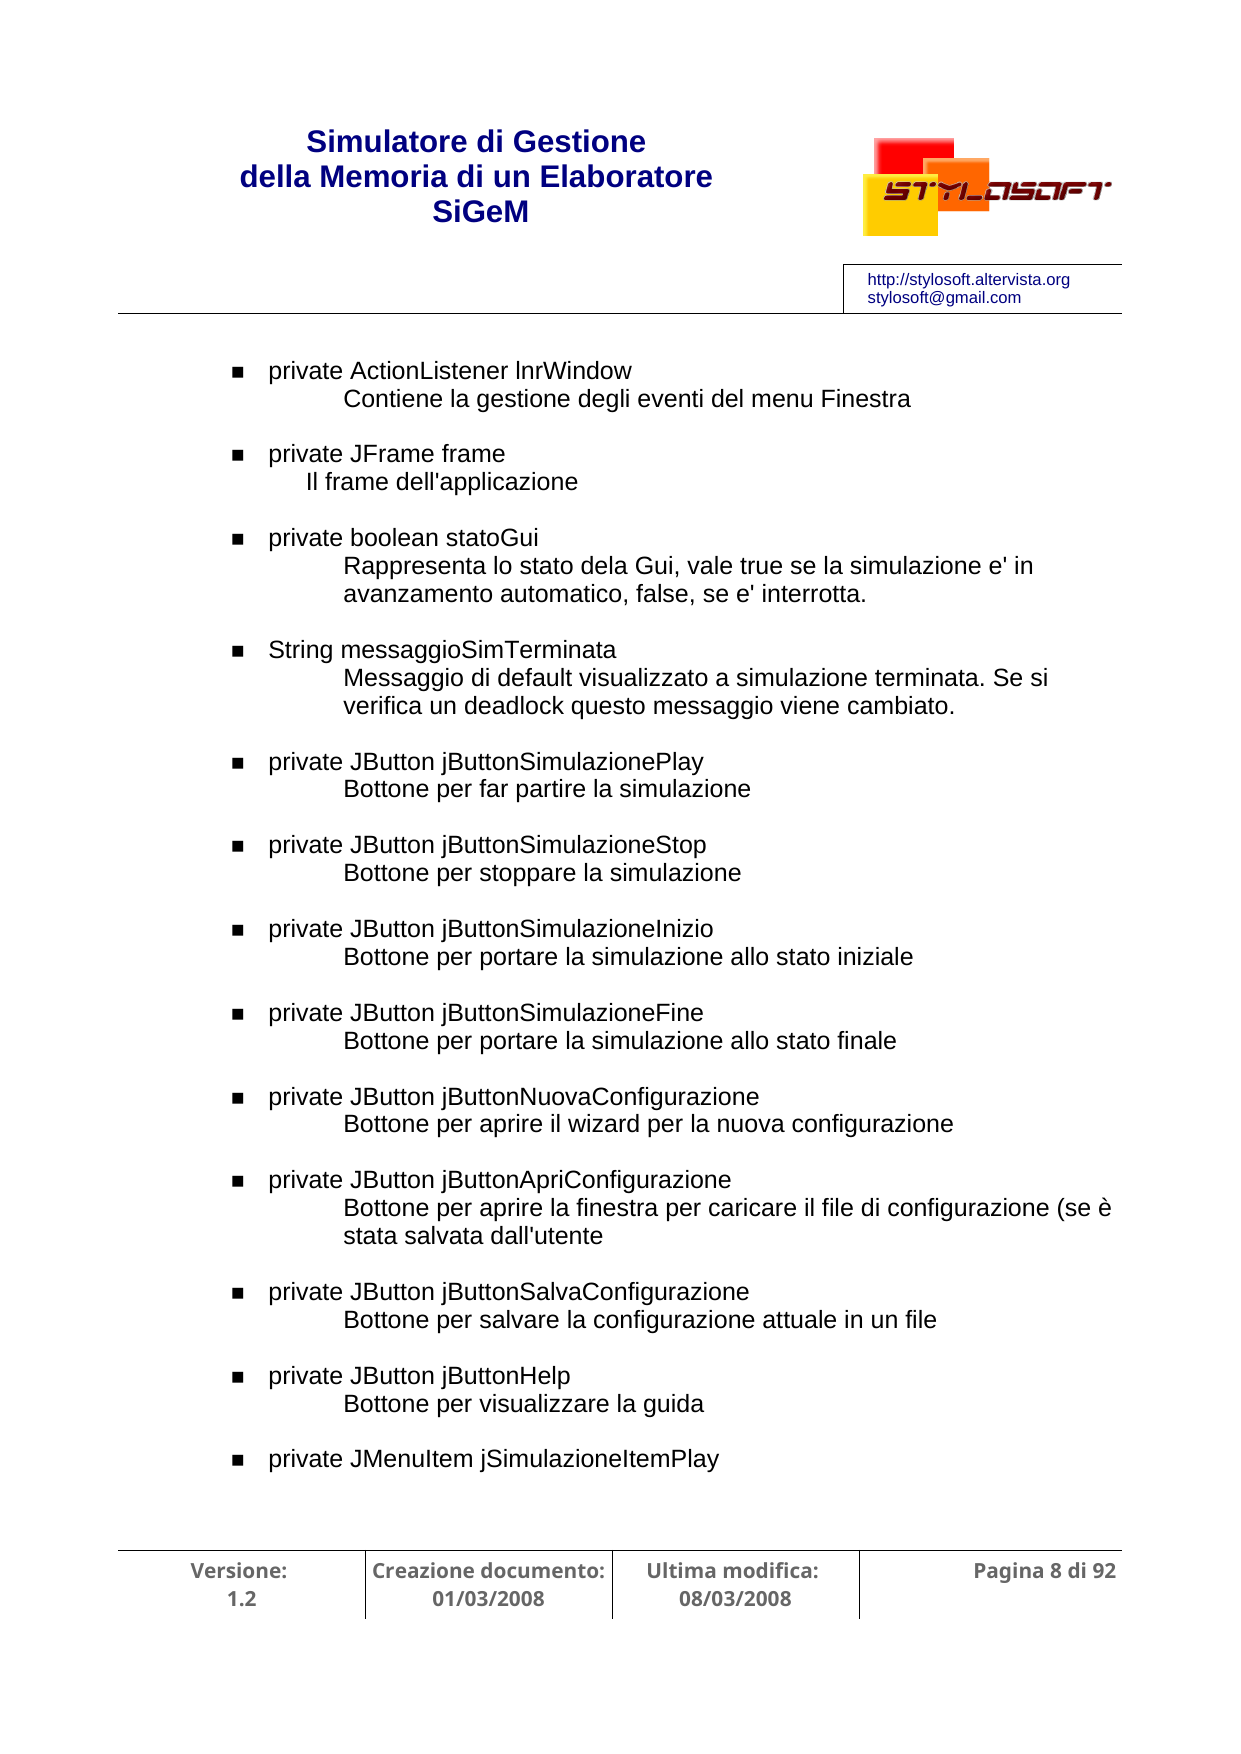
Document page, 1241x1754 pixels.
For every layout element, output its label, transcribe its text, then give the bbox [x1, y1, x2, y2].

list Bottone per aprire il wizard per la nuova configurazione [306, 1110, 1122, 1138]
list Bottone per far partire la simulazione [306, 775, 1122, 803]
list Messaggio di default visualizzato a simulazione terminata. Se si verifica un deadlock questo messaggio viene cambiato. [306, 664, 1122, 719]
list private JButton jButtonSimulazioneStop [231, 831, 1122, 859]
list Bottone per salvare la configurazione attuale in un file [306, 1306, 1122, 1334]
list private JFrame frame [231, 440, 1122, 468]
list Contiene la gestione degli eventi del menu Finestra [306, 384, 1122, 412]
list Bottone per visualizzare la guida [306, 1389, 1122, 1417]
list String messaggioSimTerminata [231, 636, 1122, 664]
list private JButton jButtonSimulazioneFine [231, 999, 1122, 1027]
list private JButton jButtonApriConfigurazione [231, 1166, 1122, 1194]
list private JButton jButtonSalvaConfigurazione [231, 1278, 1122, 1306]
list Bottone per portare la simulazione allo stato finale [306, 1027, 1122, 1054]
list private boolean statoGui [231, 524, 1122, 552]
list private JButton jButtonSimulazionePlay [231, 747, 1122, 775]
list private JMenuItem jSimulazioneItemPlay [231, 1445, 1122, 1473]
list private JButton jButtonHelp [231, 1362, 1122, 1389]
list Bottone per portare la simulazione allo stato iniziale [306, 943, 1122, 971]
list private JButton jButtonSimulazioneInizio [231, 915, 1122, 943]
list Bottone per aprire la finestra per caricare il file di configurazione (se è stata salvata dall'utente [306, 1194, 1122, 1250]
list Bottone per stoppare la simulazione [306, 859, 1122, 887]
list private JButton jButtonNuovaConfigurazione [231, 1082, 1122, 1110]
list Rappresenta lo stato dela Gui, vale true se la simulazione e' in avanzamento automatico, false, se e' interrotta. [306, 552, 1122, 608]
picture [848, 123, 1117, 247]
list private ActionListener lnrWindow [231, 357, 1122, 384]
list Il frame dell'applicazione [268, 468, 1122, 496]
